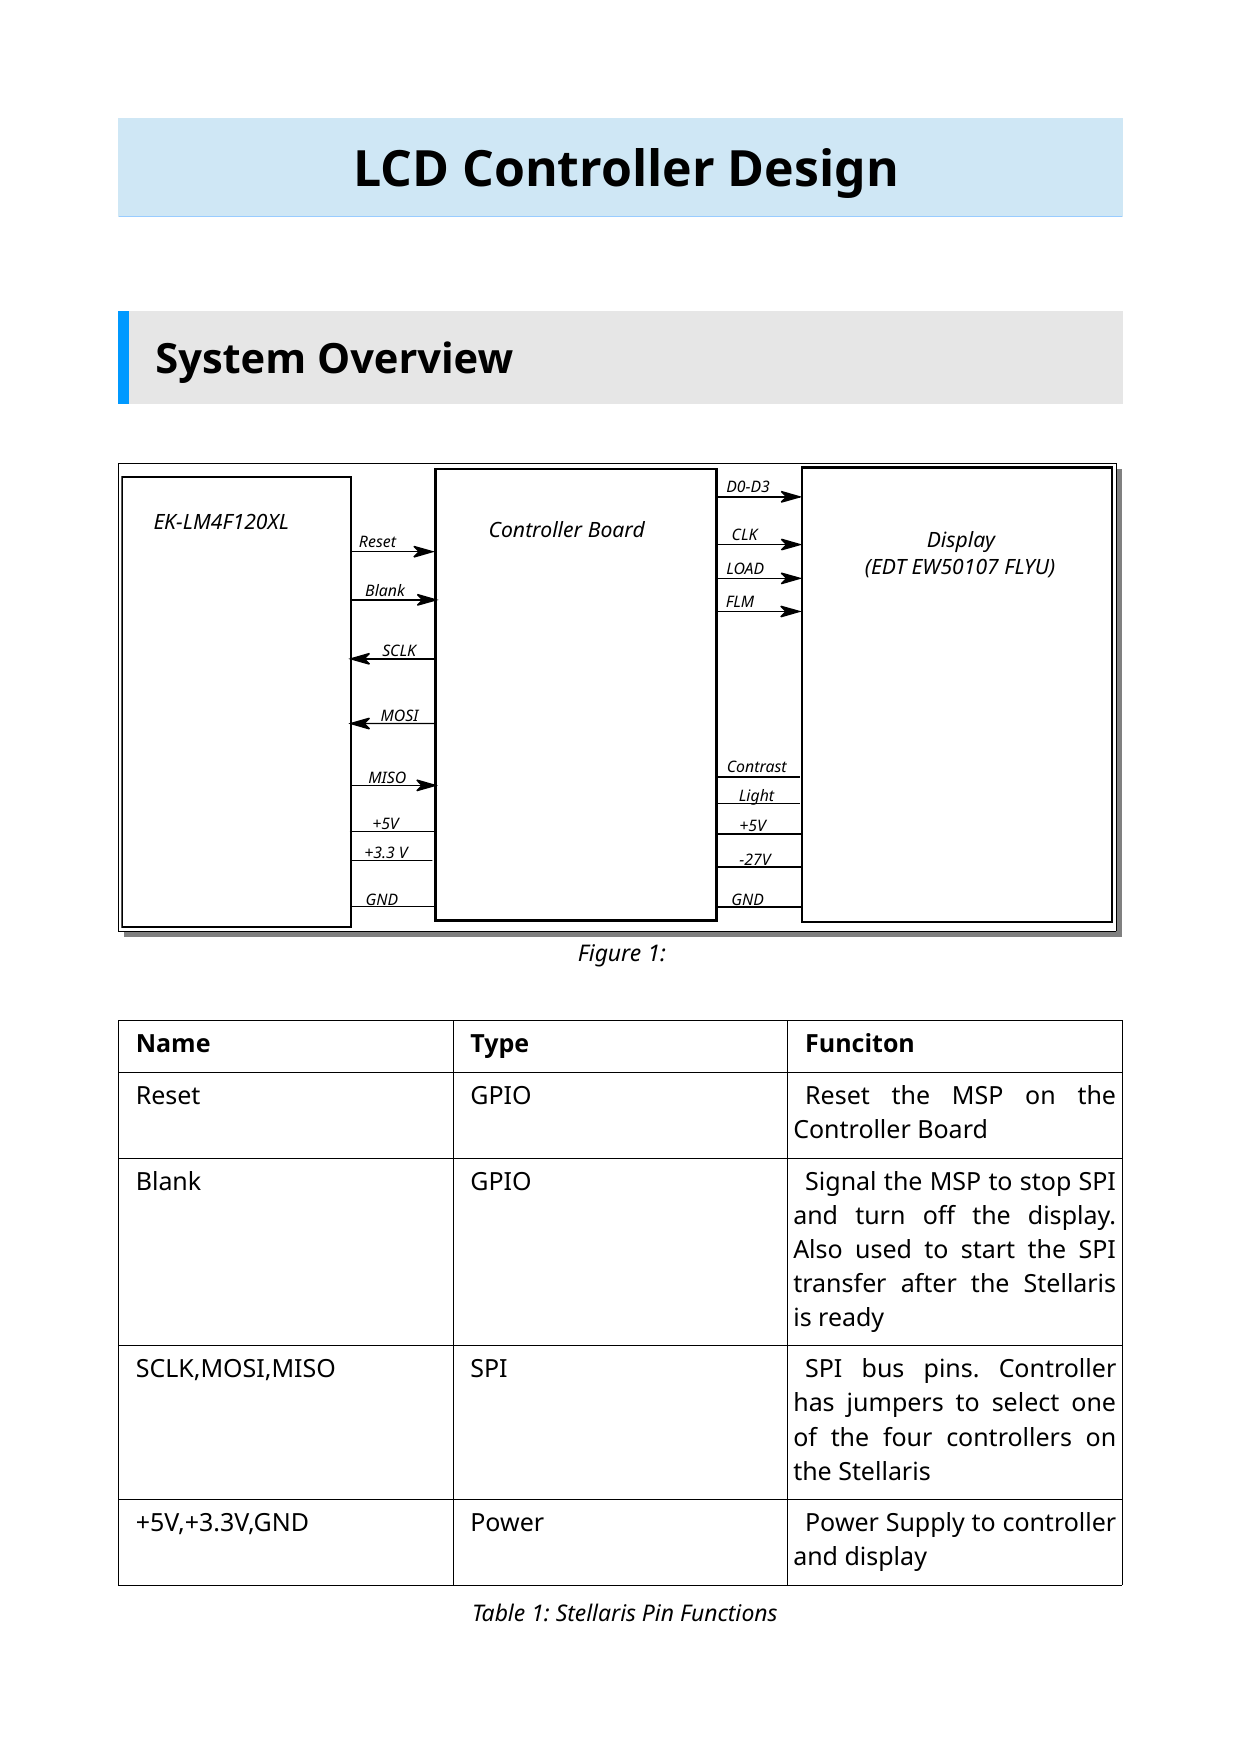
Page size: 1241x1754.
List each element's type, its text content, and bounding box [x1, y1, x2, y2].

table_header Type [454, 1021, 787, 1072]
table_cell Power Supply to controller and display [788, 1500, 1122, 1584]
table_cell Blank [119, 1159, 453, 1345]
table_cell Reset [119, 1073, 453, 1157]
table_header Name [119, 1021, 453, 1072]
table_cell SCLK,MOSI,MISO [119, 1346, 453, 1499]
text Figure 1: [118, 932, 1122, 968]
table_cell GPIO [454, 1073, 787, 1157]
text Table 1: Stellaris Pin Functions [118, 1597, 1122, 1628]
table_header Funciton [788, 1021, 1122, 1072]
table_cell SPI [454, 1346, 787, 1499]
table_cell Signal the MSP to stop SPI and turn off the display. Also used to start the SPI transfer after the Stellaris is ready [788, 1159, 1122, 1345]
table_cell SPI bus pins. Controller has jumpers to select one of the four controllers on the Stellaris [788, 1346, 1122, 1499]
table_cell GPIO [454, 1159, 787, 1345]
table_cell Reset the MSP on the Controller Board [788, 1073, 1122, 1157]
table_cell +5V,+3.3V,GND [119, 1500, 453, 1584]
text Figure 1: [119, 464, 1116, 931]
subtitle LCD Controller Design [119, 119, 1122, 216]
subtitle System Overview [129, 312, 1122, 403]
table_cell Power [454, 1500, 787, 1584]
